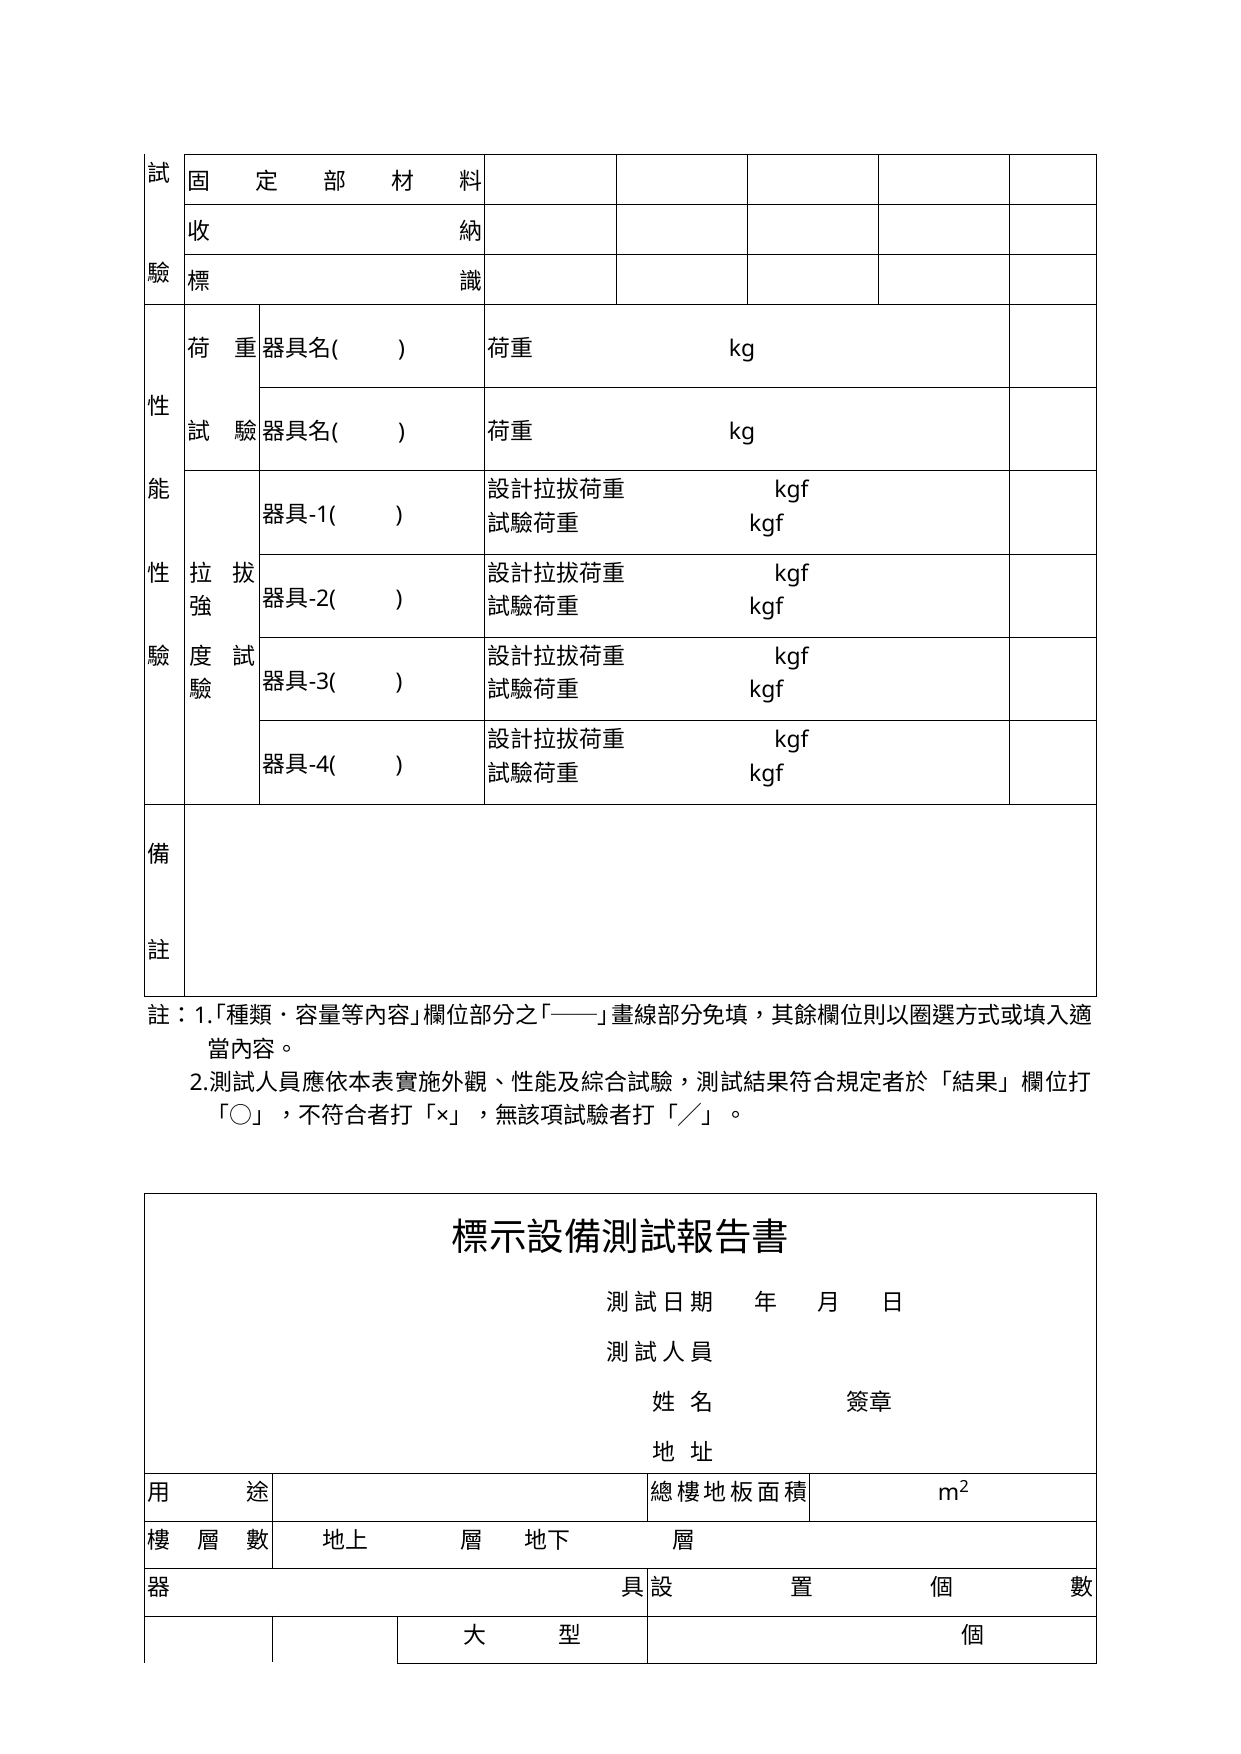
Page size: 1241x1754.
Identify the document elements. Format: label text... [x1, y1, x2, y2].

table_cell [1010, 255, 1096, 303]
table_cell 能 [145, 470, 184, 553]
table_cell [1010, 388, 1096, 470]
table_cell 性 [145, 387, 184, 470]
table_cell [748, 155, 878, 203]
table_cell 拉拔強 [185, 554, 259, 637]
table_cell [272, 1617, 397, 1663]
table_cell [145, 305, 184, 387]
table_cell [1010, 638, 1096, 720]
table_cell 用途 [145, 1474, 272, 1521]
table_cell 測 試 日 期 年 月 日 [597, 1273, 1096, 1323]
table_cell 驗 [145, 637, 184, 720]
table_cell [145, 720, 184, 803]
table_cell 收納 [185, 205, 484, 253]
table_cell 試驗 [185, 387, 259, 470]
table_header 標示設備測試報告書 [145, 1194, 1096, 1273]
table_cell [748, 205, 878, 253]
table_cell [485, 255, 616, 303]
table_cell 姓 名 簽章 [597, 1373, 1096, 1423]
table_cell 固定部材料 [185, 155, 484, 203]
table_cell 器具-3( ) [260, 638, 484, 720]
table_cell 設計拉拔荷重 kgf 試驗荷重 kgf [485, 638, 1009, 720]
table_cell 大 型 [398, 1617, 647, 1663]
table_cell 標識 [185, 255, 484, 303]
table_cell [1010, 155, 1096, 203]
table_cell 試 [145, 154, 184, 203]
table_cell [185, 720, 259, 803]
table_cell 個 [648, 1617, 1096, 1663]
table_cell [485, 205, 616, 253]
table_cell [1010, 205, 1096, 253]
table_cell [145, 1373, 597, 1423]
table_cell 器具-2( ) [260, 555, 484, 637]
table_cell 樓層數 [145, 1522, 272, 1568]
table_cell [145, 1423, 597, 1473]
table_cell [617, 255, 747, 303]
table_cell [1010, 555, 1096, 637]
table_cell 荷重 kg [485, 305, 1009, 387]
table_cell [145, 1273, 597, 1323]
table_cell [748, 255, 878, 303]
table_cell [1010, 305, 1096, 387]
table_cell [273, 1474, 647, 1521]
table_cell [879, 255, 1009, 303]
table_cell 測 試 人 員 [597, 1323, 1096, 1373]
table_cell [617, 155, 747, 203]
table_cell [1010, 721, 1096, 803]
text 2.測試人員應依本表實施外觀、性能及綜合試驗，測試結果符合規定者於「結果」欄位打「○」，不符合者打「×」，無該項試驗者打「╱」。 [171, 1064, 1092, 1130]
table_cell 驗 [145, 254, 184, 303]
table_cell 度試驗 [185, 637, 259, 720]
table_cell [879, 155, 1009, 203]
table_cell 備 註 [145, 805, 184, 996]
table_cell 器具-4( ) [260, 721, 484, 803]
table_cell [185, 471, 259, 553]
table_cell 設計拉拔荷重 kgf 試驗荷重 kgf [485, 555, 1009, 637]
table_cell m2 [810, 1474, 1096, 1521]
table_cell 器具名( ) [260, 305, 484, 387]
table_cell 器具-1( ) [260, 471, 484, 553]
table_cell 地上 層 地下 層 [273, 1522, 1096, 1568]
table_cell 設計拉拔荷重 kgf 試驗荷重 kgf [485, 721, 1009, 803]
table_cell 總樓地板面積 [648, 1474, 809, 1521]
table_cell 荷重 [185, 305, 259, 387]
table_cell [1010, 471, 1096, 553]
table_cell 器具 [145, 1569, 647, 1616]
table_cell 設置個數 [648, 1569, 1096, 1616]
table_cell [185, 805, 1096, 996]
table_cell 性 [145, 554, 184, 637]
table_cell [879, 205, 1009, 253]
table_cell [485, 155, 616, 203]
table_cell [145, 204, 184, 253]
table_cell 器具名( ) [260, 388, 484, 470]
table_cell 設計拉拔荷重 kgf 試驗荷重 kgf [485, 471, 1009, 553]
table_cell [145, 1323, 597, 1373]
text 註：1.「種類．容量等內容」欄位部分之「──」畫線部分免填，其餘欄位則以圈選方式或填入適當內容。 [148, 997, 1092, 1064]
table_cell 荷重 kg [485, 388, 1009, 470]
table_cell [617, 205, 747, 253]
table_cell [145, 1617, 272, 1663]
table_cell 地 址 [597, 1423, 1096, 1473]
